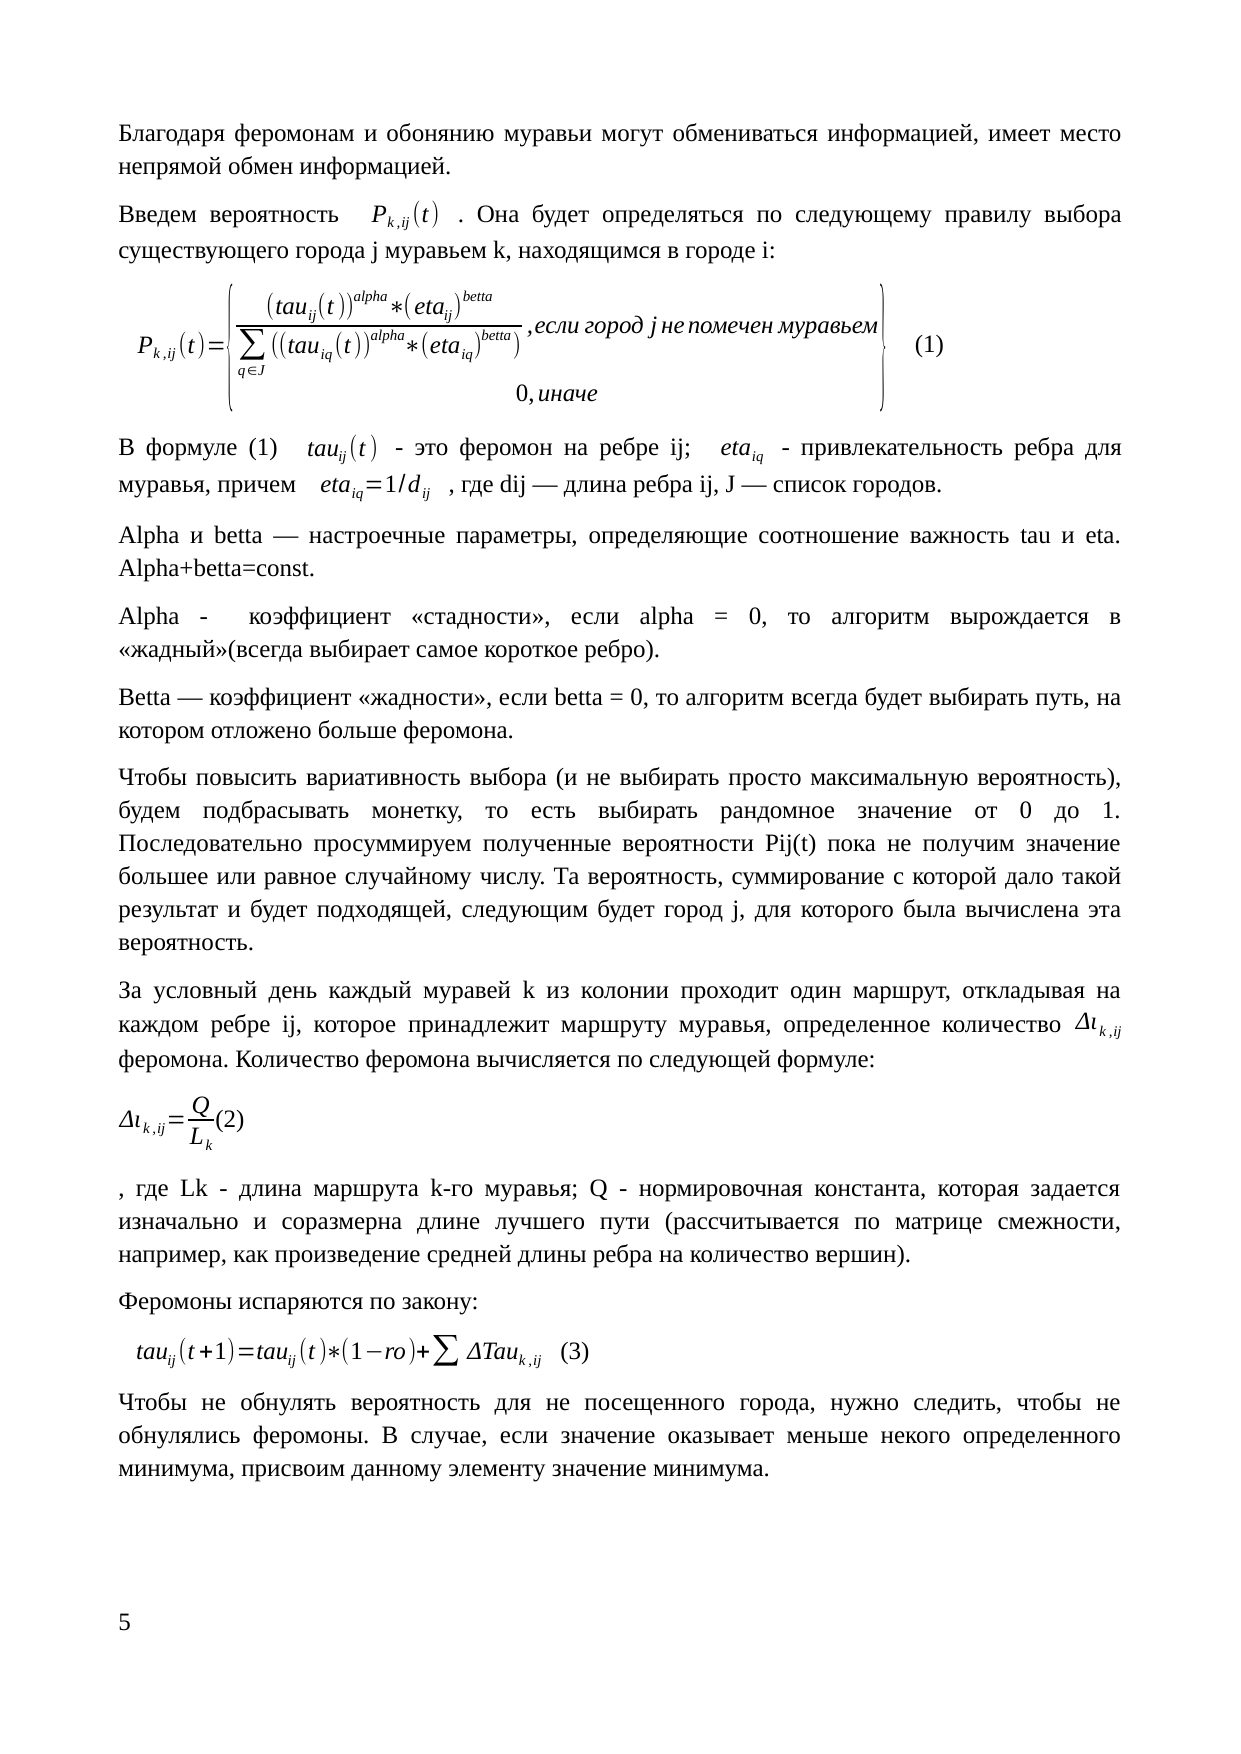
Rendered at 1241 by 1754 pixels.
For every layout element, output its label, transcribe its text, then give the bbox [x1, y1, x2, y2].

text Alpha и betta — настроечные параметры, определяющие соотношение важность tau и eta. Alpha+betta=const. [118, 520, 1122, 582]
text (2) [118, 1091, 1122, 1154]
text В формуле (1) - это феромон на ребре ij; - привлекательность ребра для муравья, причем , где dij — длина ребра ij, J — список городов. [118, 432, 1122, 502]
text Betta — коэффициент «жадности», если betta = 0, то алгоритм всегда будет выбирать путь, на котором отложено больше феромона. [118, 682, 1122, 743]
text Феромоны испаряются по закону: [118, 1286, 1122, 1315]
text Alpha - коэффициент «стадности», если alpha = 0, то алгоритм вырождается в «жадный»(всегда выбирает самое короткое ребро). [118, 601, 1122, 663]
text , где Lk - длина маршрута k-го муравья; Q - нормировочная константа, которая задается изначально и соразмерна длине лучшего пути (рассчитывается по матрице смежности, например, как произведение средней длины ребра на количество вершин). [118, 1173, 1122, 1268]
text Введем вероятность . Она будет определяться по следующему правилу выбора существующего города j муравьем k, находящимся в городе i: [118, 199, 1122, 264]
text Благодаря феромонам и обонянию муравьи могут обмениваться информацией, имеет место непрямой обмен информацией. [118, 118, 1122, 180]
text (1) [118, 283, 1122, 413]
text Чтобы повысить вариативность выбора (и не выбирать просто максимальную вероятность), будем подбрасывать монетку, то есть выбирать рандомное значение от 0 до 1. Последовательно просуммируем полученные вероятности Pij(t) пока не получим значение большее или равное случайному числу. Та вероятность, суммирование с которой дало такой результат и будет подходящей, следующим будет город j, для которого была вычислена эта вероятность. [118, 762, 1122, 956]
text (3) [118, 1334, 1122, 1369]
text За условный день каждый муравей k из колонии проходит один маршрут, откладывая на каждом ребре ij, которое принадлежит маршруту муравья, определенное количество феромона. Количество феромона вычисляется по следующей формуле: [118, 975, 1122, 1072]
text Чтобы не обнулять вероятность для не посещенного города, нужно следить, чтобы не обнулялись феромоны. В случае, если значение оказывает меньше некого определенного минимума, присвоим данному элементу значение минимума. [118, 1387, 1122, 1482]
